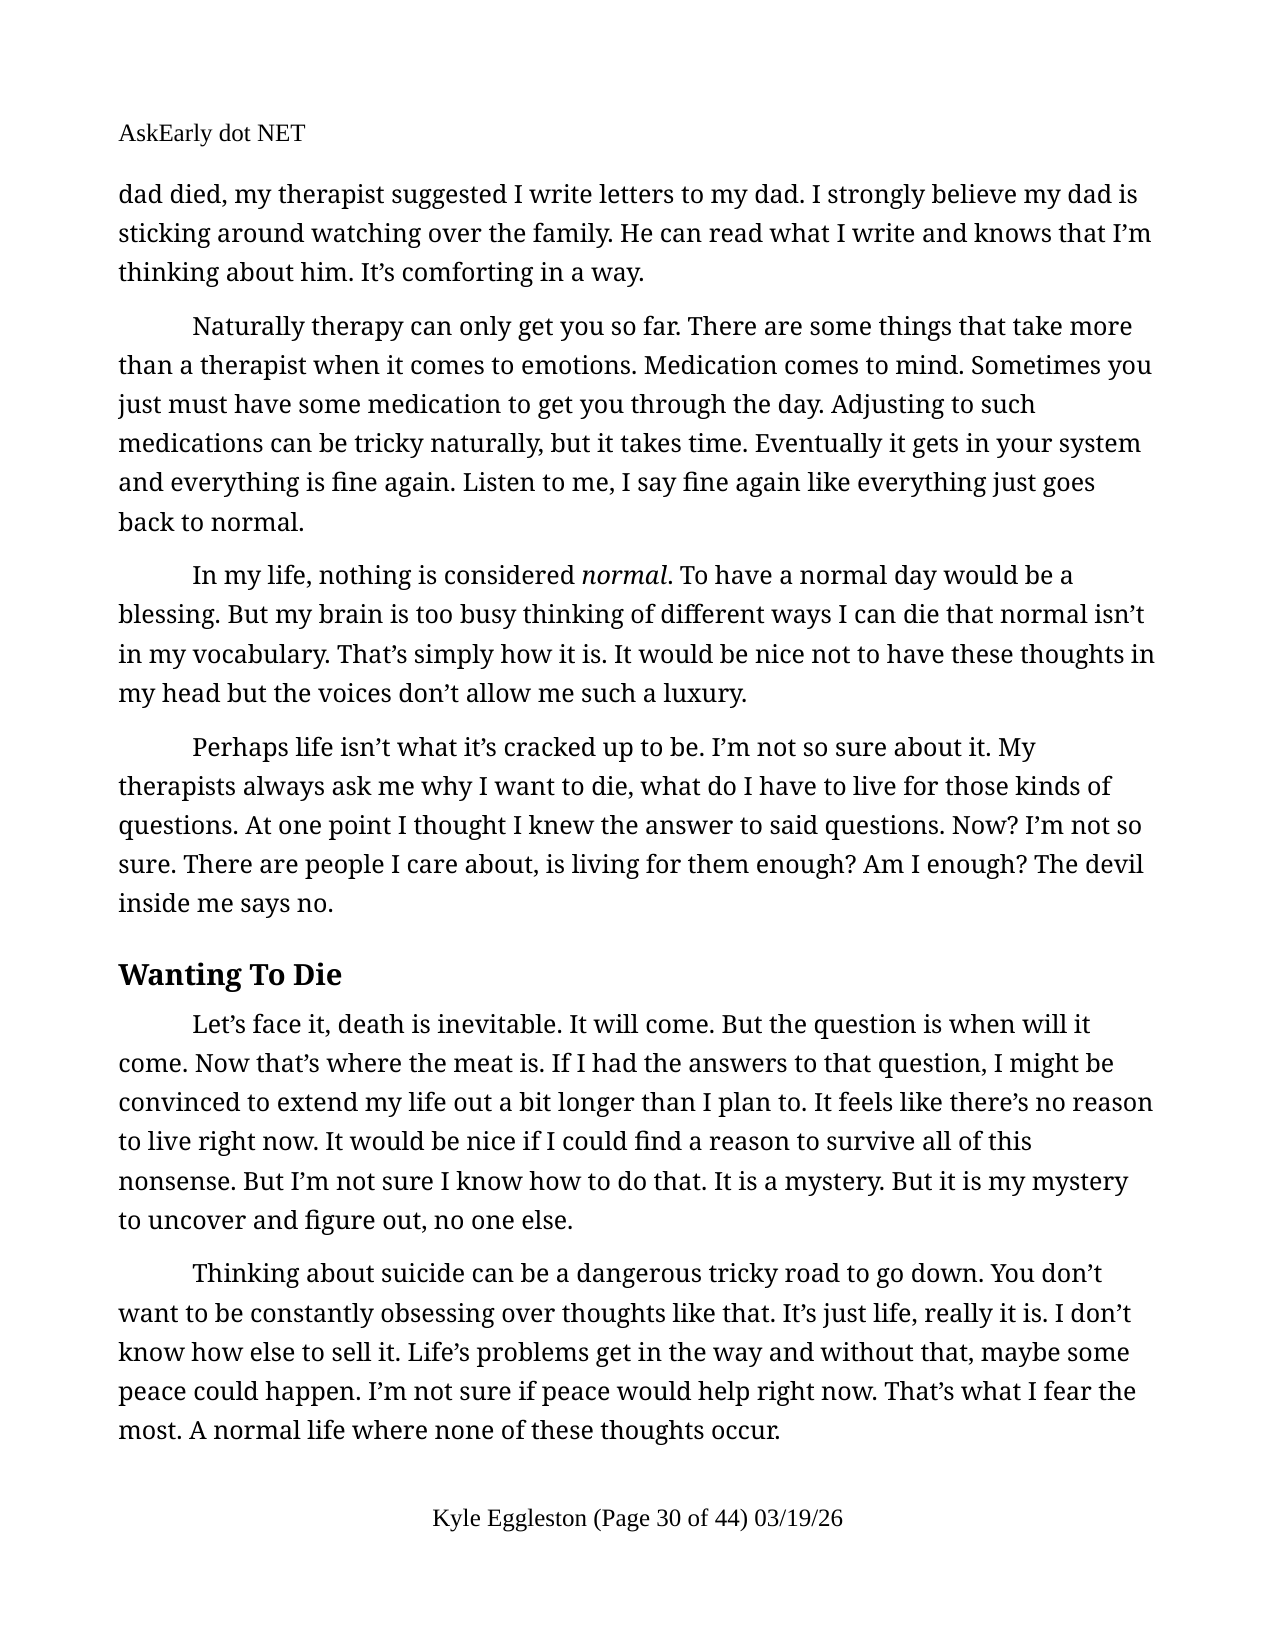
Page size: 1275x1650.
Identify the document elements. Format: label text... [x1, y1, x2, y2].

text Perhaps life isn’t what it’s cracked up to be. I’m not so sure about it. My therapists always ask me why I want to die, what do I have to live for those kinds of questions. At one point I thought I knew the answer to said questions. Now? I’m not so sure. There are people I care about, is living for them enough? Am I enough? The devil inside me says no. [118, 729, 1157, 920]
text In my life, nothing is considered normal. To have a normal day would be a blessing. But my brain is too busy thinking of different ways I can die that normal isn’t in my vocabulary. That’s simply how it is. It would be nice not to have these thoughts in my head but the voices don’t allow me such a luxury. [118, 558, 1157, 709]
text Thinking about suicide can be a dangerous tricky road to go down. You don’t want to be constantly obsessing over thoughts like that. It’s just life, really it is. I don’t know how else to sell it. Life’s problems get in the way and without that, maybe some peace could happen. I’m not sure if peace would help right now. That’s what I fear the most. A normal life where none of these thoughts occur. [118, 1256, 1157, 1447]
text Naturally therapy can only get you so far. There are some things that take more than a therapist when it comes to emotions. Medication comes to mind. Sometimes you just must have some medication to get you through the day. Adjusting to such medications can be tricky naturally, but it takes time. Eventually it gets in your system and everything is fine again. Listen to me, I say fine again like everything just goes back to normal. [118, 308, 1157, 538]
text Let’s face it, death is inevitable. It will come. But the question is when will it come. Now that’s where the meat is. If I had the answers to that question, I might be convinced to extend my life out a bit longer than I plan to. It feels like there’s no reason to live right now. It would be nice if I could find a reason to survive all of this nonsense. But I’m not sure I know how to do that. It is a mystery. But it is my mystery to uncover and figure out, no one else. [118, 1006, 1157, 1236]
subtitle Wanting To Die [118, 954, 1157, 994]
text dad died, my therapist suggested I write letters to my dad. I strongly believe my dad is sticking around watching over the family. He can read what I write and knows that I’m thinking about him. It’s comforting in a way. [118, 176, 1157, 289]
